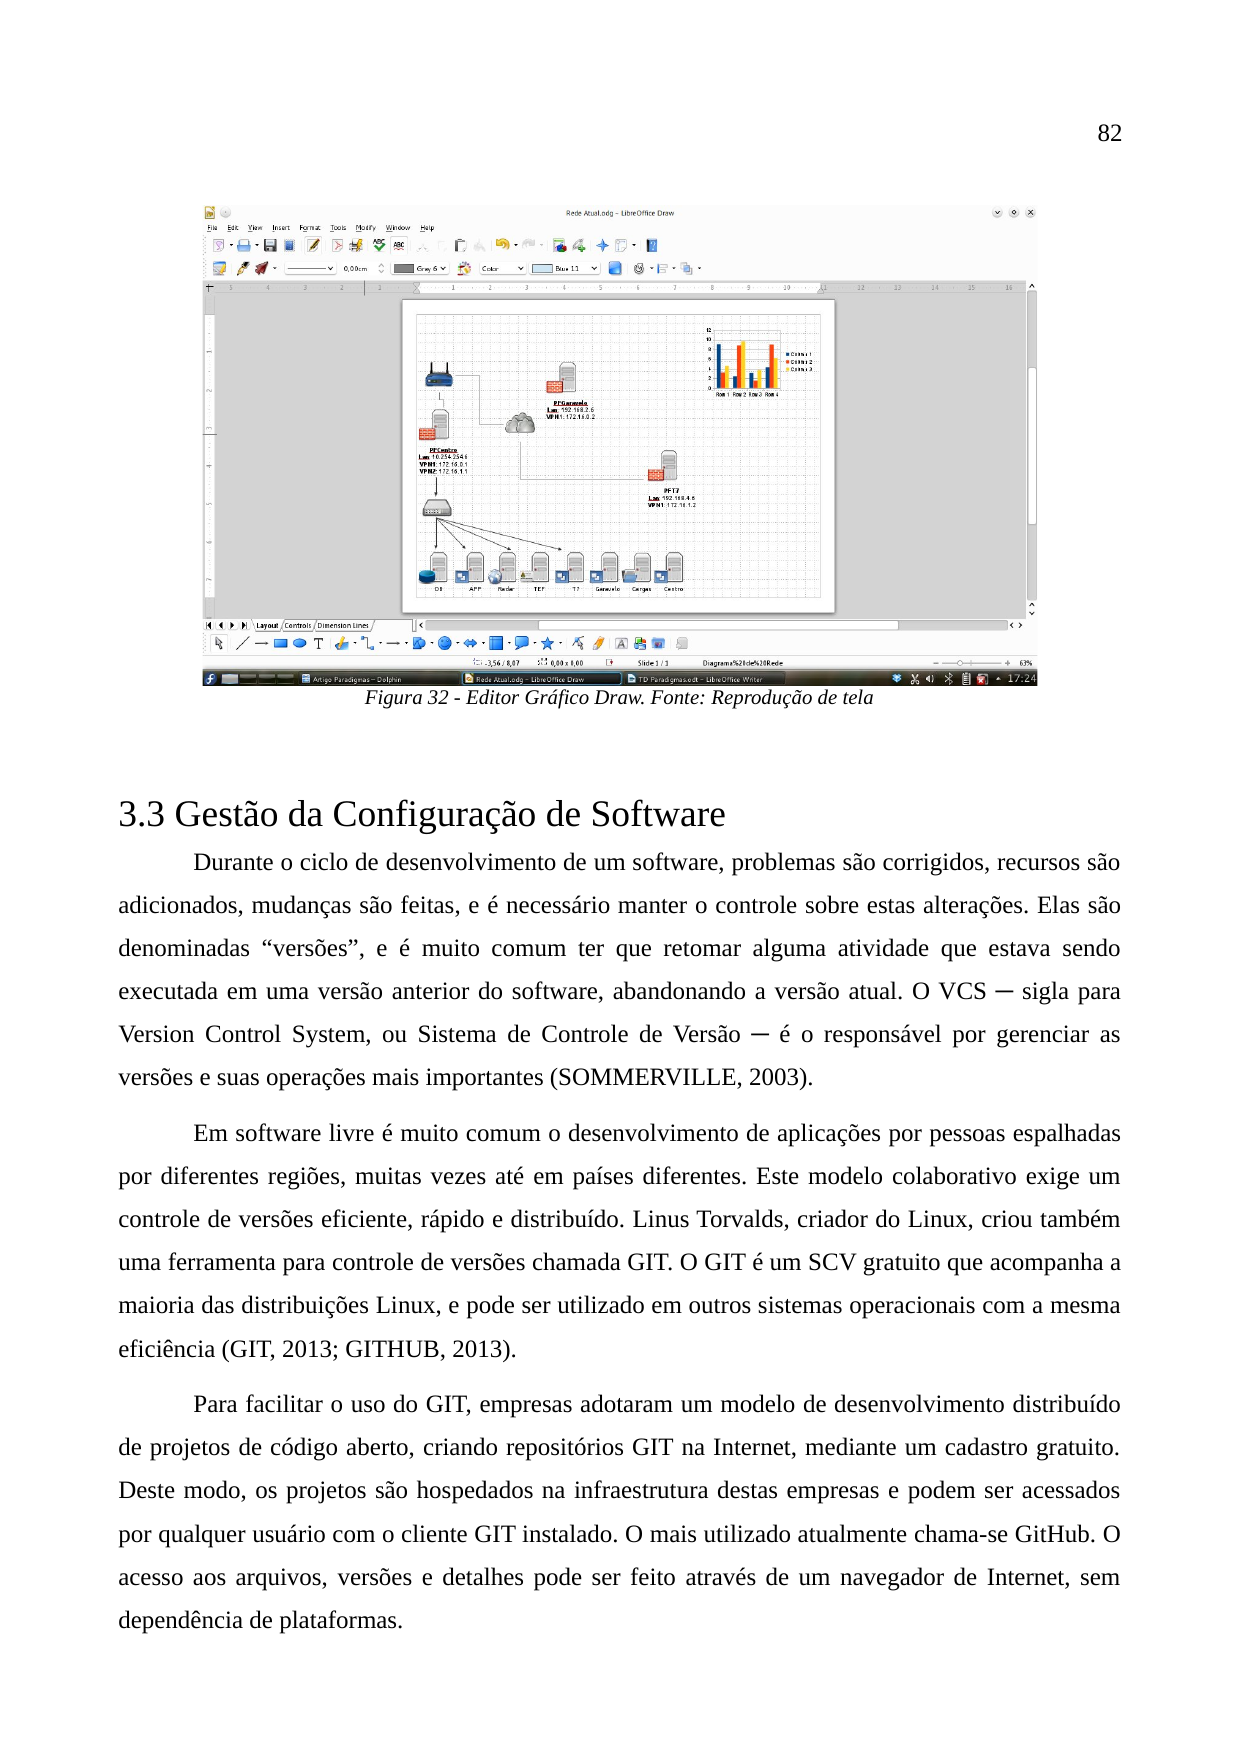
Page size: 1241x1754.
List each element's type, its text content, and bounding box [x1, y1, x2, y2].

picture [202, 205, 1038, 686]
text Figura 32 - Editor Gráfico Draw. Fonte: Reprodução de tela [178, 686, 1063, 709]
text Em software livre é muito comum o desenvolvimento de aplicações por pessoas espalhadas por diferentes regiões, muitas vezes até em países diferentes. Este modelo colaborativo exige um controle de versões eficiente, rápido e distribuído. Linus Torvalds, criador do Linux, criou também uma ferramenta para controle de versões chamada GIT. O GIT é um SCV gratuito que acompanha a maioria das distribuições Linux, e pode ser utilizado em outros sistemas operacionais com a mesma eficiência (GIT, 2013; GITHUB, 2013). [118, 1118, 1122, 1362]
text Para facilitar o uso do GIT, empresas adotaram um modelo de desenvolvimento distribuído de projetos de código aberto, criando repositórios GIT na Internet, mediante um cadastro gratuito. Deste modo, os projetos são hospedados na infraestrutura destas empresas e podem ser acessados por qualquer usuário com o cliente GIT instalado. O mais utilizado atualmente chama-se GitHub. O acesso aos arquivos, versões e detalhes pode ser feito através de um navegador de Internet, sem dependência de plataformas. [118, 1389, 1122, 1634]
subtitle 3.3 Gestão da Configuração de Software [118, 791, 1122, 834]
text Durante o ciclo de desenvolvimento de um software, problemas são corrigidos, recursos são adicionados, mudanças são feitas, e é necessário manter o controle sobre estas alterações. Elas são denominadas “versões”, e é muito comum ter que retomar alguma atividade que estava sendo executada em uma versão anterior do software, abandonando a versão atual. O VCS ─ sigla para Version Control System, ou Sistema de Controle de Versão ─ é o responsável por gerenciar as versões e suas operações mais importantes (SOMMERVILLE, 2003). [118, 847, 1122, 1091]
